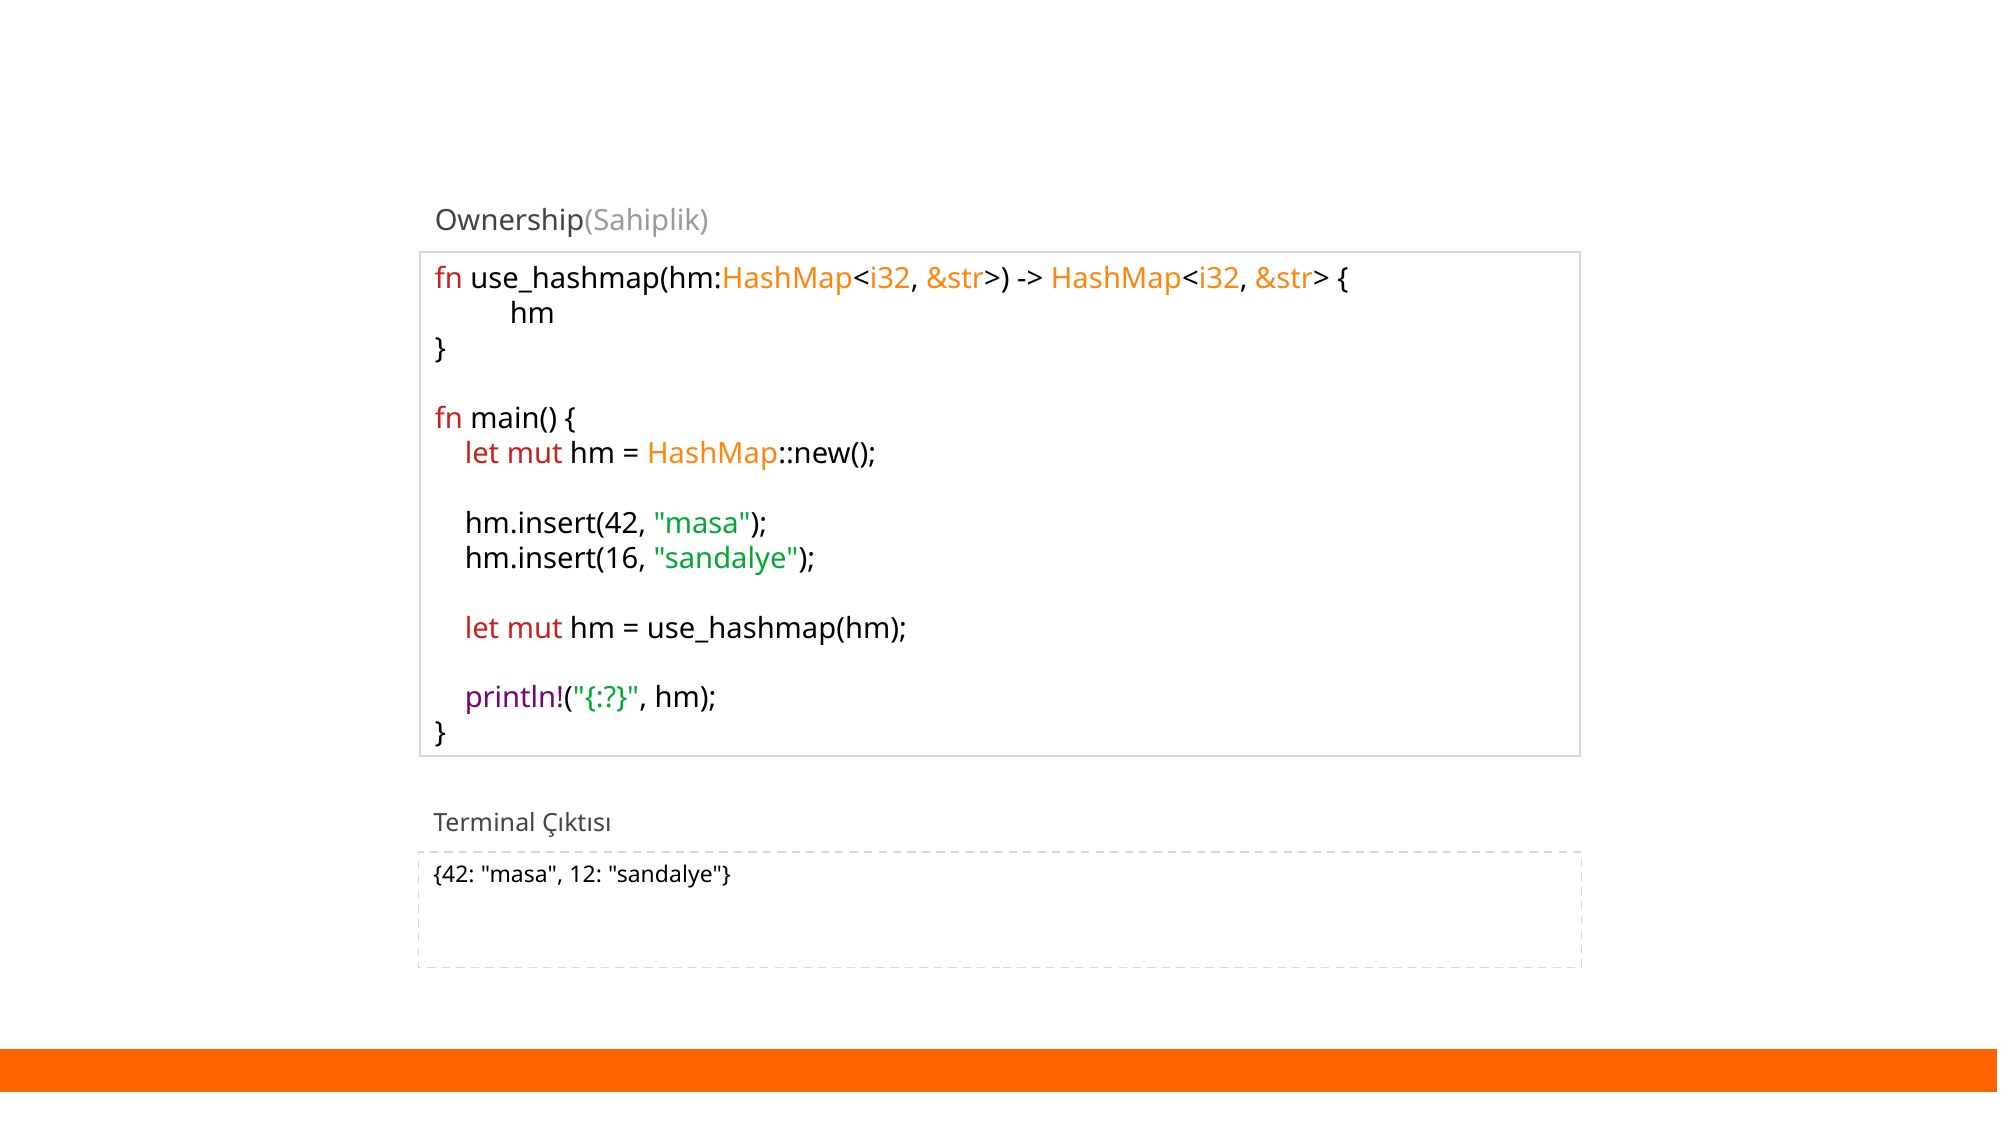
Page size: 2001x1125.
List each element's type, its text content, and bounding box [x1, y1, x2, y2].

text_box [0, 1049, 1997, 1092]
text_box fn use_hashmap(hm:HashMap<i32, &str>) -> HashMap<i32, &str> { hm } fn main() { let mut hm = HashMap::new(); hm.insert(42, "masa"); hm.insert(16, "sandalye"); let mut hm = use_hashmap(hm); println!("{:?}", hm); } [419, 252, 1581, 757]
text_box Ownership(Sahiplik) [419, 186, 1581, 252]
text_box Terminal Çıktısı [418, 791, 1582, 852]
text_box {42: "masa", 12: "sandalye"} [418, 852, 1582, 968]
